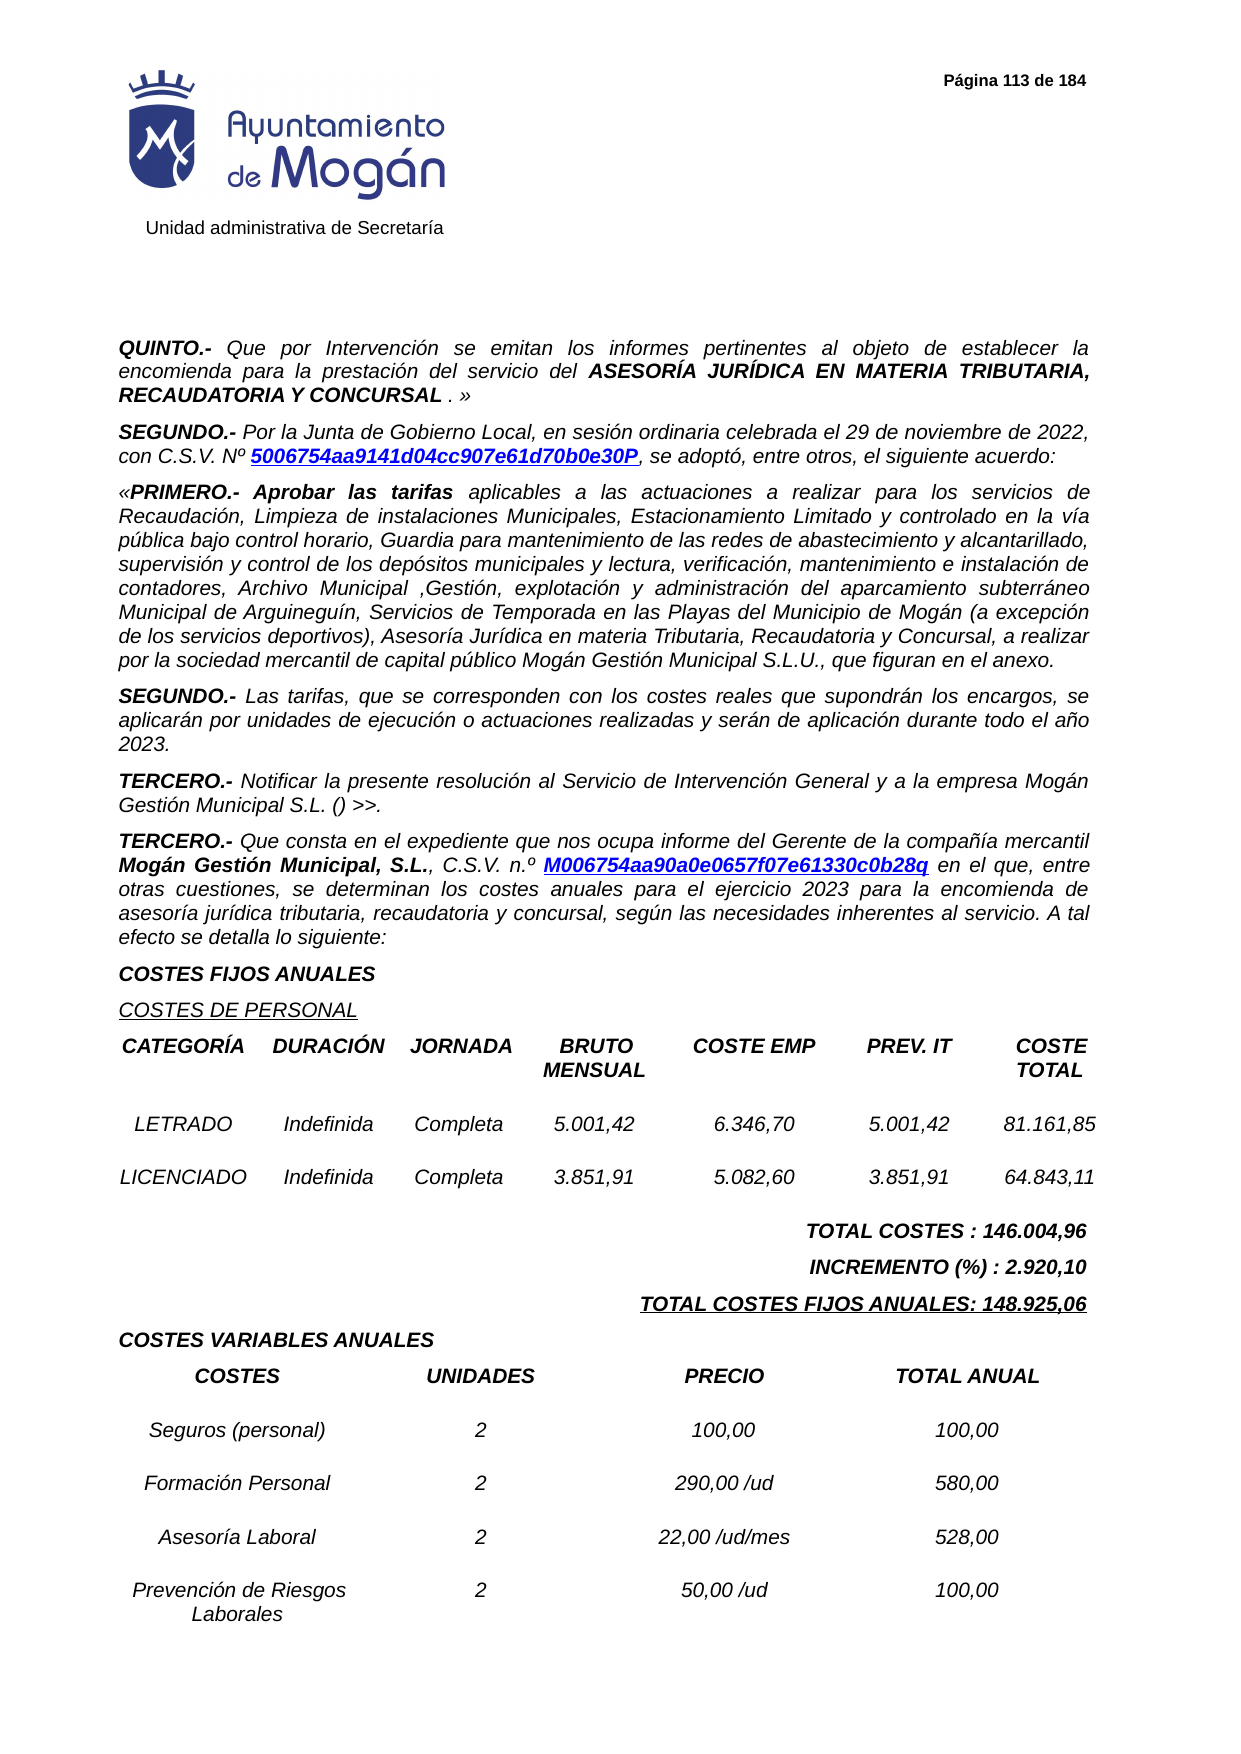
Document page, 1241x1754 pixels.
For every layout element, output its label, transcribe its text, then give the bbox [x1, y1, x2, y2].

table_cell Indefinida [254, 1112, 408, 1165]
table_cell Completa [409, 1165, 514, 1218]
table_cell 100,00 [849, 1578, 1092, 1656]
text «PRIMERO.- Aprobar las tarifas aplicables a las actuaciones a realizar para los servicios de Recaudación, Limpieza de instalaciones Municipales, Estacionamiento Limitado y controlado en la vía pública bajo control horario, Guardia para mantenimiento de las redes de abastecimiento y alcantarillado, supervisión y control de los depósitos municipales y lectura, verificación, mantenimiento e instalación de contadores, Archivo Municipal ,Gestión, explotación y administración del aparcamiento subterráneo Municipal de Arguineguín, Servicios de Temporada en las Playas del Municipio de Mogán (a excepción de los servicios deportivos), Asesoría Jurídica en materia Tributaria, Recaudatoria y Concursal, a realizar por la sociedad mercantil de capital público Mogán Gestión Municipal S.L.U., que figuran en el anexo. [118, 480, 1092, 672]
picture [128, 70, 445, 206]
table_cell 64.843,11 [990, 1165, 1115, 1218]
table_cell Seguros (personal) [118, 1418, 362, 1471]
text TOTAL COSTES FIJOS ANUALES: 148.925,06 [118, 1291, 1092, 1315]
table_cell 290,00 /ud [605, 1471, 849, 1525]
table_cell 5.001,42 [515, 1112, 680, 1165]
text SEGUNDO.- Por la Junta de Gobierno Local, en sesión ordinaria celebrada el 29 de noviembre de 2022, con C.S.V. Nº 5006754aa9141d04cc907e61d70b0e30P, se adoptó, entre otros, el siguiente acuerdo: [118, 420, 1092, 468]
table_cell 6.346,70 [680, 1112, 834, 1165]
text TERCERO.- Notificar la presente resolución al Servicio de Intervención General y a la empresa Mogán Gestión Municipal S.L. () >>. [118, 769, 1092, 817]
table_cell 5.001,42 [834, 1112, 990, 1165]
table_header COSTE TOTAL [990, 1034, 1115, 1112]
table_cell Indefinida [254, 1165, 408, 1218]
table_cell Prevención de Riesgos Laborales [118, 1578, 362, 1656]
table_cell Completa [409, 1112, 514, 1165]
table_cell Formación Personal [118, 1471, 362, 1525]
table_cell 22,00 /ud/mes [605, 1525, 849, 1578]
table_cell 2 [362, 1525, 605, 1578]
table_header PREV. IT [834, 1034, 990, 1112]
table_cell LICENCIADO [118, 1165, 254, 1218]
text COSTES DE PERSONAL [118, 998, 1092, 1022]
table_header TOTAL ANUAL [849, 1364, 1092, 1418]
table_cell 3.851,91 [515, 1165, 680, 1218]
table_cell 2 [362, 1578, 605, 1656]
table_cell LETRADO [118, 1112, 254, 1165]
table_header CATEGORÍA [118, 1034, 254, 1112]
text TERCERO.- Que consta en el expediente que nos ocupa informe del Gerente de la compañía mercantil Mogán Gestión Municipal, S.L., C.S.V. n.º M006754aa90a0e0657f07e61330c0b28q en el que, entre otras cuestiones, se determinan los costes anuales para el ejercicio 2023 para la encomienda de asesoría jurídica tributaria, recaudatoria y concursal, según las necesidades inherentes al servicio. A tal efecto se detalla lo siguiente: [118, 829, 1092, 949]
table_cell 100,00 [605, 1418, 849, 1471]
table_cell 5.082,60 [680, 1165, 834, 1218]
text SEGUNDO.- Las tarifas, que se corresponden con los costes reales que supondrán los encargos, se aplicarán por unidades de ejecución o actuaciones realizadas y serán de aplicación durante todo el año 2023. [118, 684, 1092, 756]
table_cell 3.851,91 [834, 1165, 990, 1218]
table_header COSTES [118, 1364, 362, 1418]
table_header BRUTO MENSUAL [515, 1034, 680, 1112]
table_cell 2 [362, 1471, 605, 1525]
table_cell Asesoría Laboral [118, 1525, 362, 1578]
table_header DURACIÓN [254, 1034, 408, 1112]
table_cell 2 [362, 1418, 605, 1471]
text QUINTO.- Que por Intervención se emitan los informes pertinentes al objeto de establecer la encomienda para la prestación del servicio del ASESORÍA JURÍDICA EN MATERIA TRIBUTARIA, RECAUDATORIA Y CONCURSAL . » [118, 335, 1092, 407]
table_cell 580,00 [849, 1471, 1092, 1525]
table_header PRECIO [605, 1364, 849, 1418]
table_cell 528,00 [849, 1525, 1092, 1578]
table_header JORNADA [409, 1034, 514, 1112]
text TOTAL COSTES : 146.004,96 [118, 1218, 1092, 1242]
table_header COSTE EMP [680, 1034, 834, 1112]
table_cell 81.161,85 [990, 1112, 1115, 1165]
text COSTES VARIABLES ANUALES [118, 1328, 1092, 1352]
text COSTES FIJOS ANUALES [118, 961, 1092, 985]
table_header UNIDADES [362, 1364, 605, 1418]
text INCREMENTO (%) : 2.920,10 [118, 1255, 1092, 1279]
table_cell 50,00 /ud [605, 1578, 849, 1656]
table_cell 100,00 [849, 1418, 1092, 1471]
